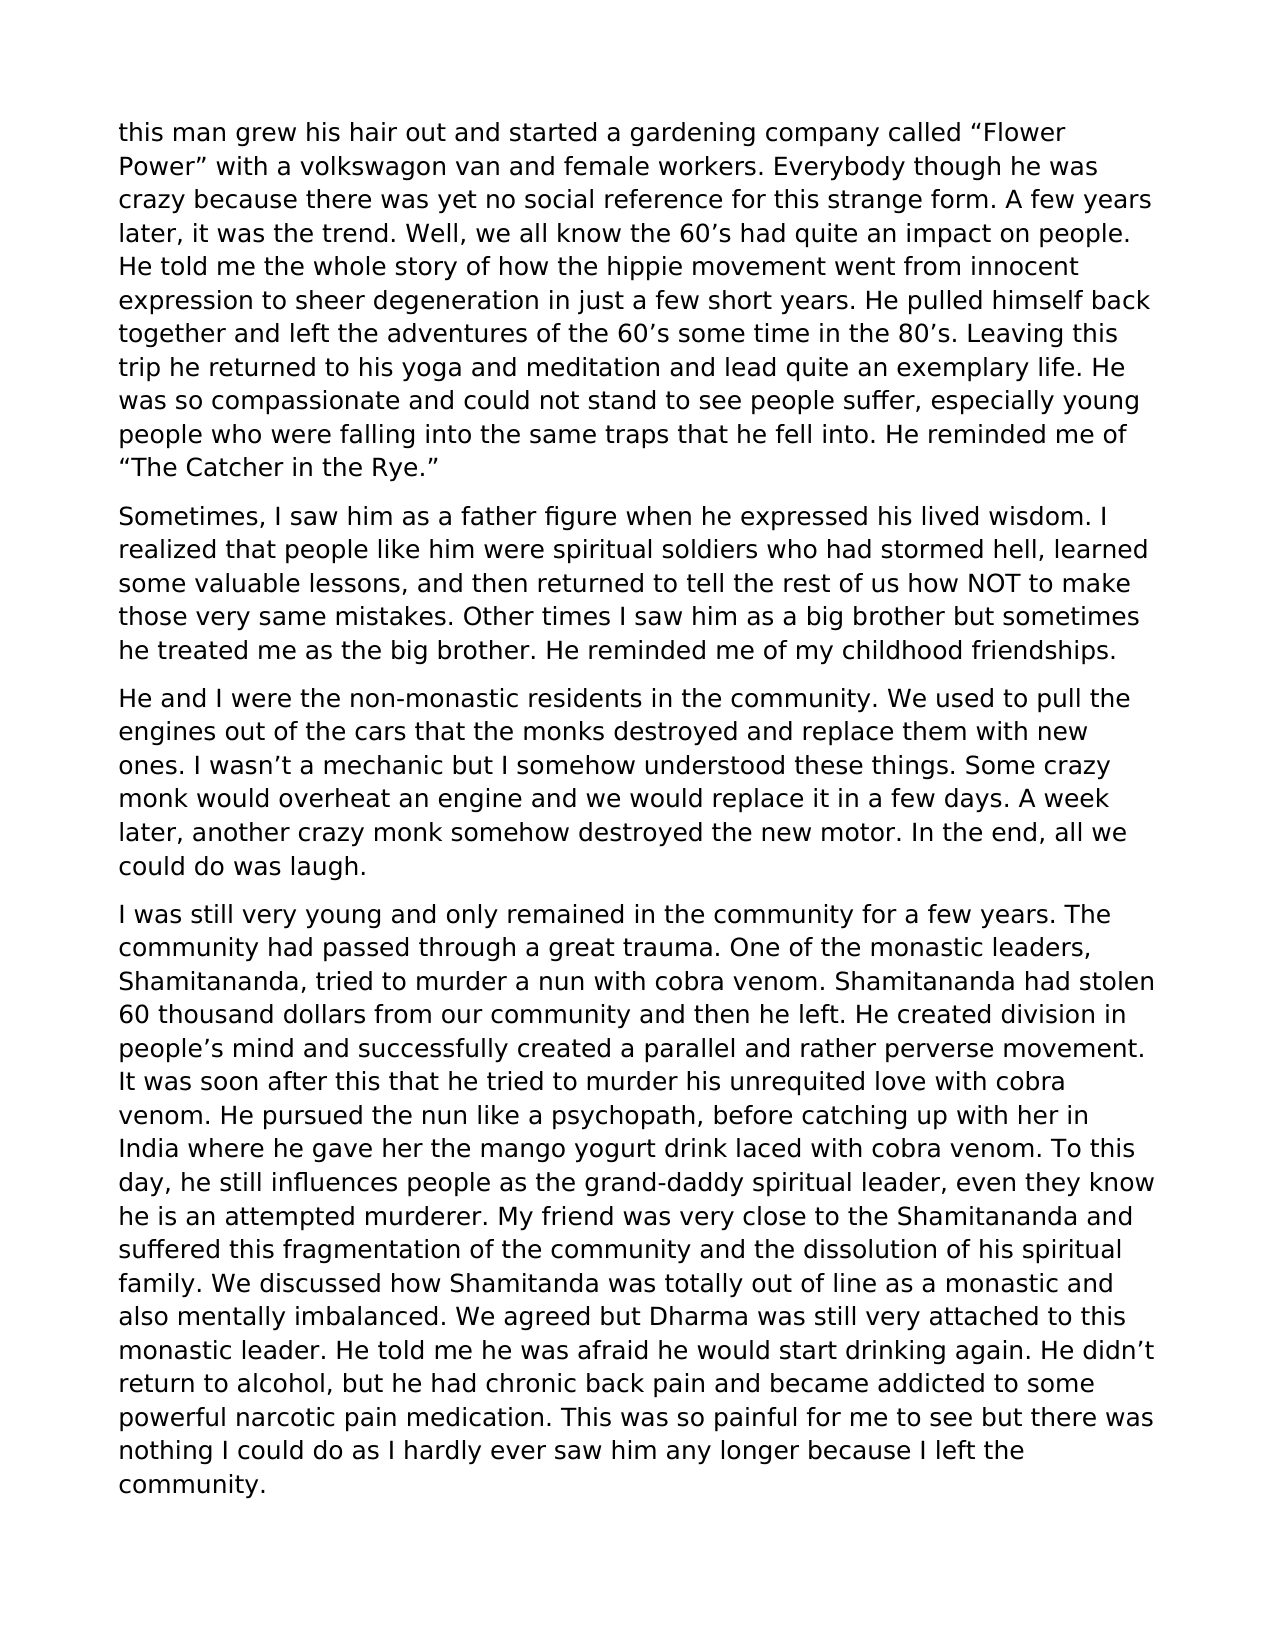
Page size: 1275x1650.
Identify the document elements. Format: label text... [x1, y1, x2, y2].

text He and I were the non-monastic residents in the community. We used to pull the engines out of the cars that the monks destroyed and replace them with new ones. I wasn’t a mechanic but I somehow understood these things. Some crazy monk would overheat an engine and we would replace it in a few days. A week later, another crazy monk somehow destroyed the new motor. In the end, all we could do was laugh. [118, 684, 1157, 881]
text I was still very young and only remained in the community for a few years. The community had passed through a great trauma. One of the monastic leaders, Shamitananda, tried to murder a nun with cobra venom. Shamitananda had stolen 60 thousand dollars from our community and then he left. He created division in people’s mind and successfully created a parallel and rather perverse movement. It was soon after this that he tried to murder his unrequited love with cobra venom. He pursued the nun like a psychopath, before catching up with her in India where he gave her the mango yogurt drink laced with cobra venom. To this day, he still influences people as the grand-daddy spiritual leader, even they know he is an attempted murderer. My friend was very close to the Shamitananda and suffered this fragmentation of the community and the dissolution of his spiritual family. We discussed how Shamitanda was totally out of line as a monastic and also mentally imbalanced. We agreed but Dharma was still very attached to this monastic leader. He told me he was afraid he would start drinking again. He didn’t return to alcohol, but he had chronic back pain and became addicted to some powerful narcotic pain medication. This was so painful for me to see but there was nothing I could do as I hardly ever saw him any longer because I left the community. [118, 900, 1157, 1499]
text this man grew his hair out and started a gardening company called “Flower Power” with a volkswagon van and female workers. Everybody though he was crazy because there was yet no social reference for this strange form. A few years later, it was the trend. Well, we all know the 60’s had quite an impact on people. He told me the whole story of how the hippie movement went from innocent expression to sheer degeneration in just a few short years. He pulled himself back together and left the adventures of the 60’s some time in the 80’s. Leaving this trip he returned to his yoga and meditation and lead quite an exemplary life. He was so compassionate and could not stand to see people suffer, especially young people who were falling into the same traps that he fell into. He reminded me of “The Catcher in the Rye.” [118, 118, 1157, 483]
text Sometimes, I saw him as a father figure when he expressed his lived wisdom. I realized that people like him were spiritual soldiers who had stormed hell, learned some valuable lessons, and then returned to tell the rest of us how NOT to make those very same mistakes. Other times I saw him as a big brother but sometimes he treated me as the big brother. He reminded me of my childhood friendships. [118, 502, 1157, 665]
